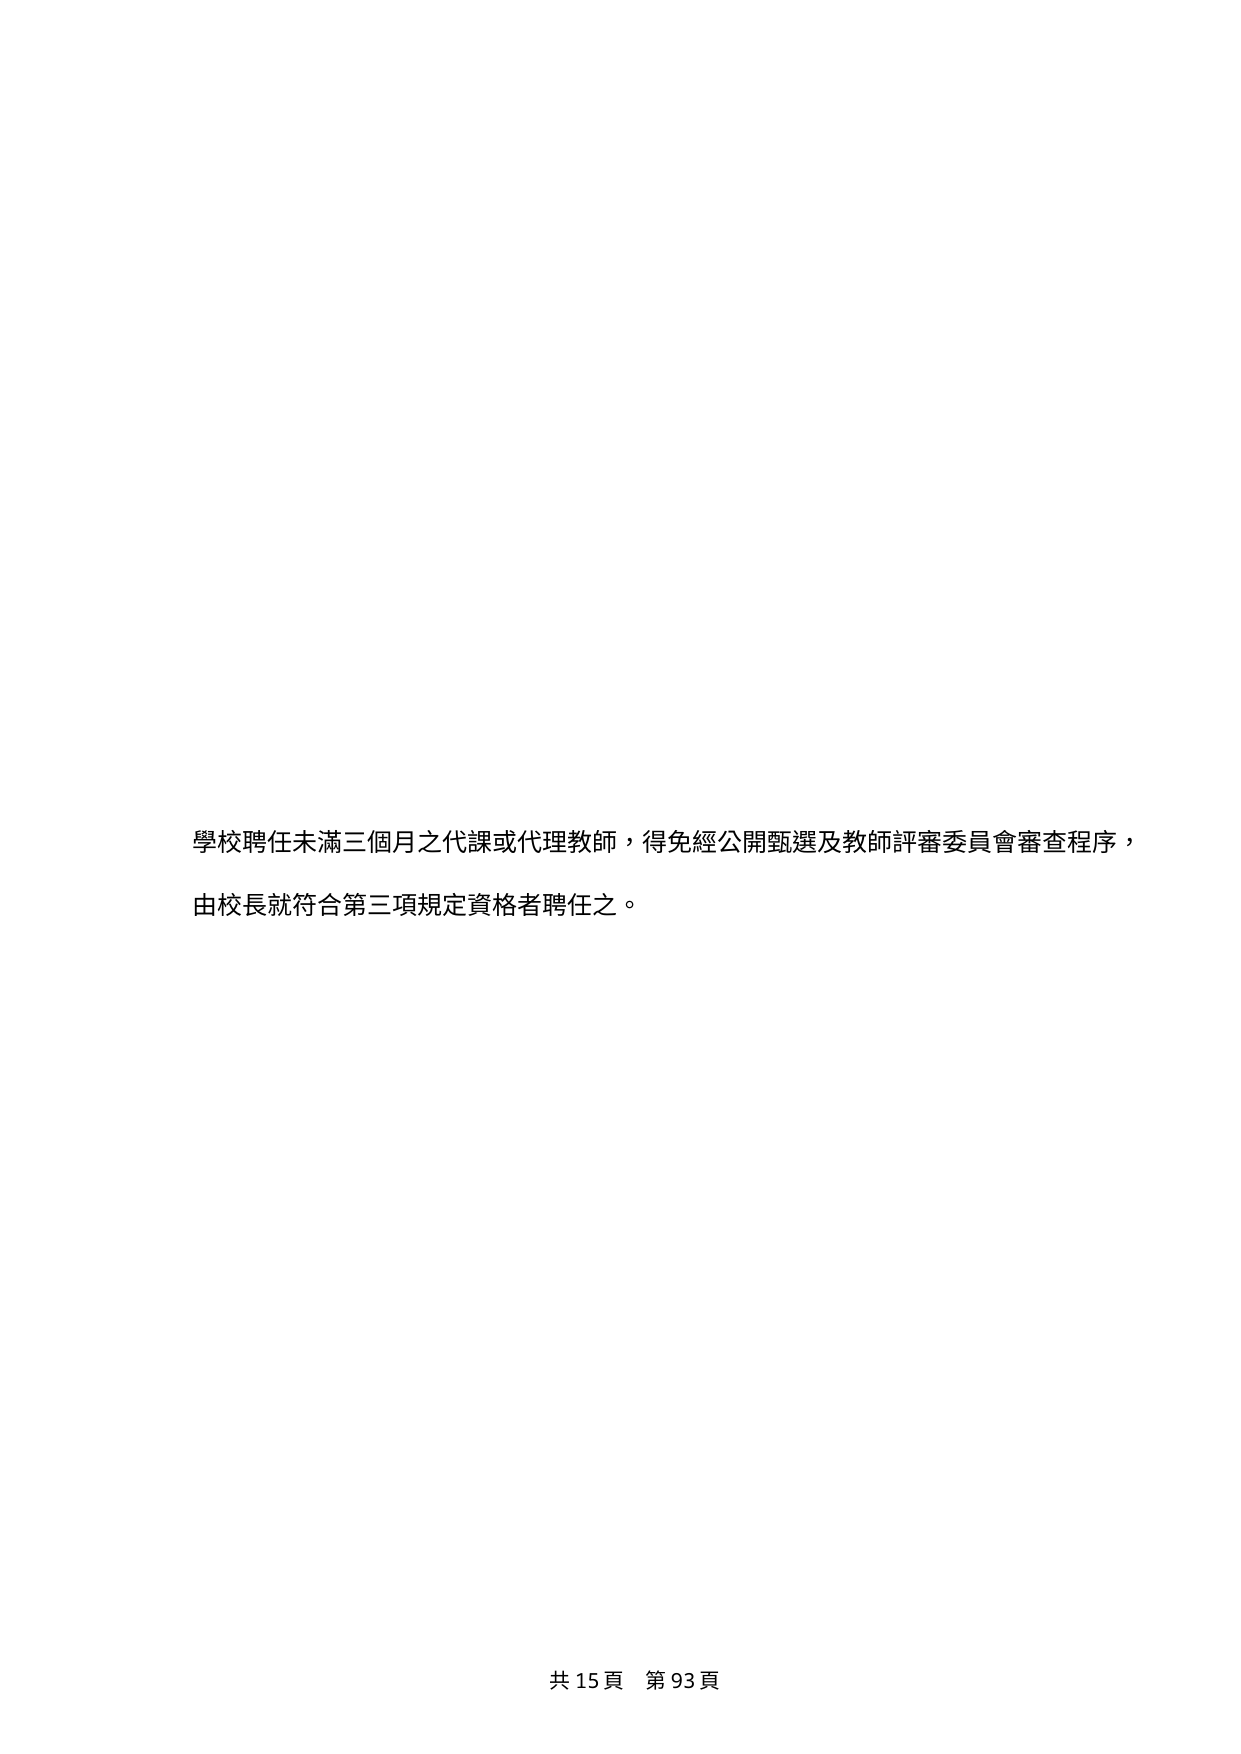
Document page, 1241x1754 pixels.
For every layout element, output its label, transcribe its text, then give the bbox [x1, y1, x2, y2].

text 學校聘任未滿三個月之代課或代理教師，得免經公開甄選及教師評審委員會審查程序，由校長就符合第三項規定資格者聘任之。 [192, 799, 1152, 924]
